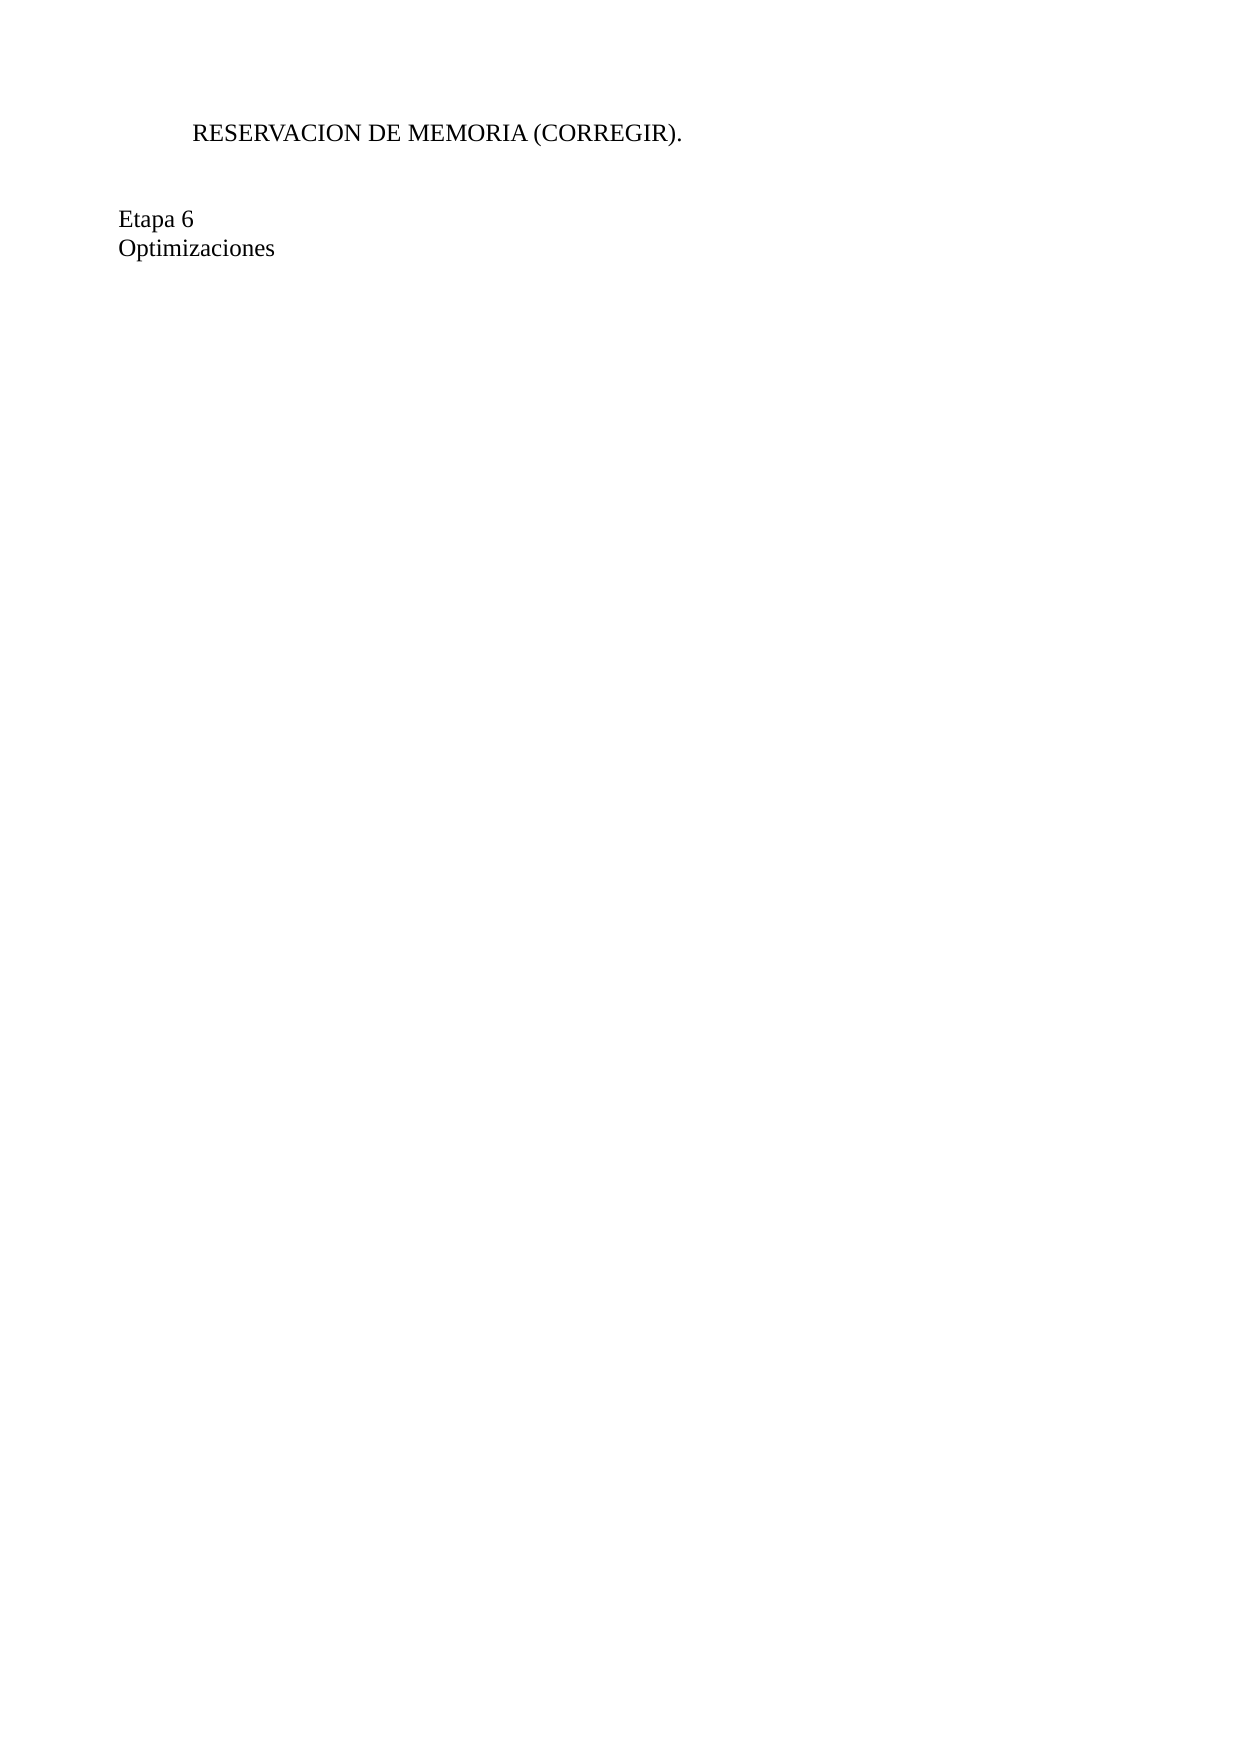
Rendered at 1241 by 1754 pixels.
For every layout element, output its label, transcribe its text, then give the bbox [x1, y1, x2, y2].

text RESERVACION DE MEMORIA (CORREGIR). [118, 118, 1122, 147]
text Optimizaciones [118, 233, 1122, 262]
text Etapa 6 [118, 204, 1122, 233]
